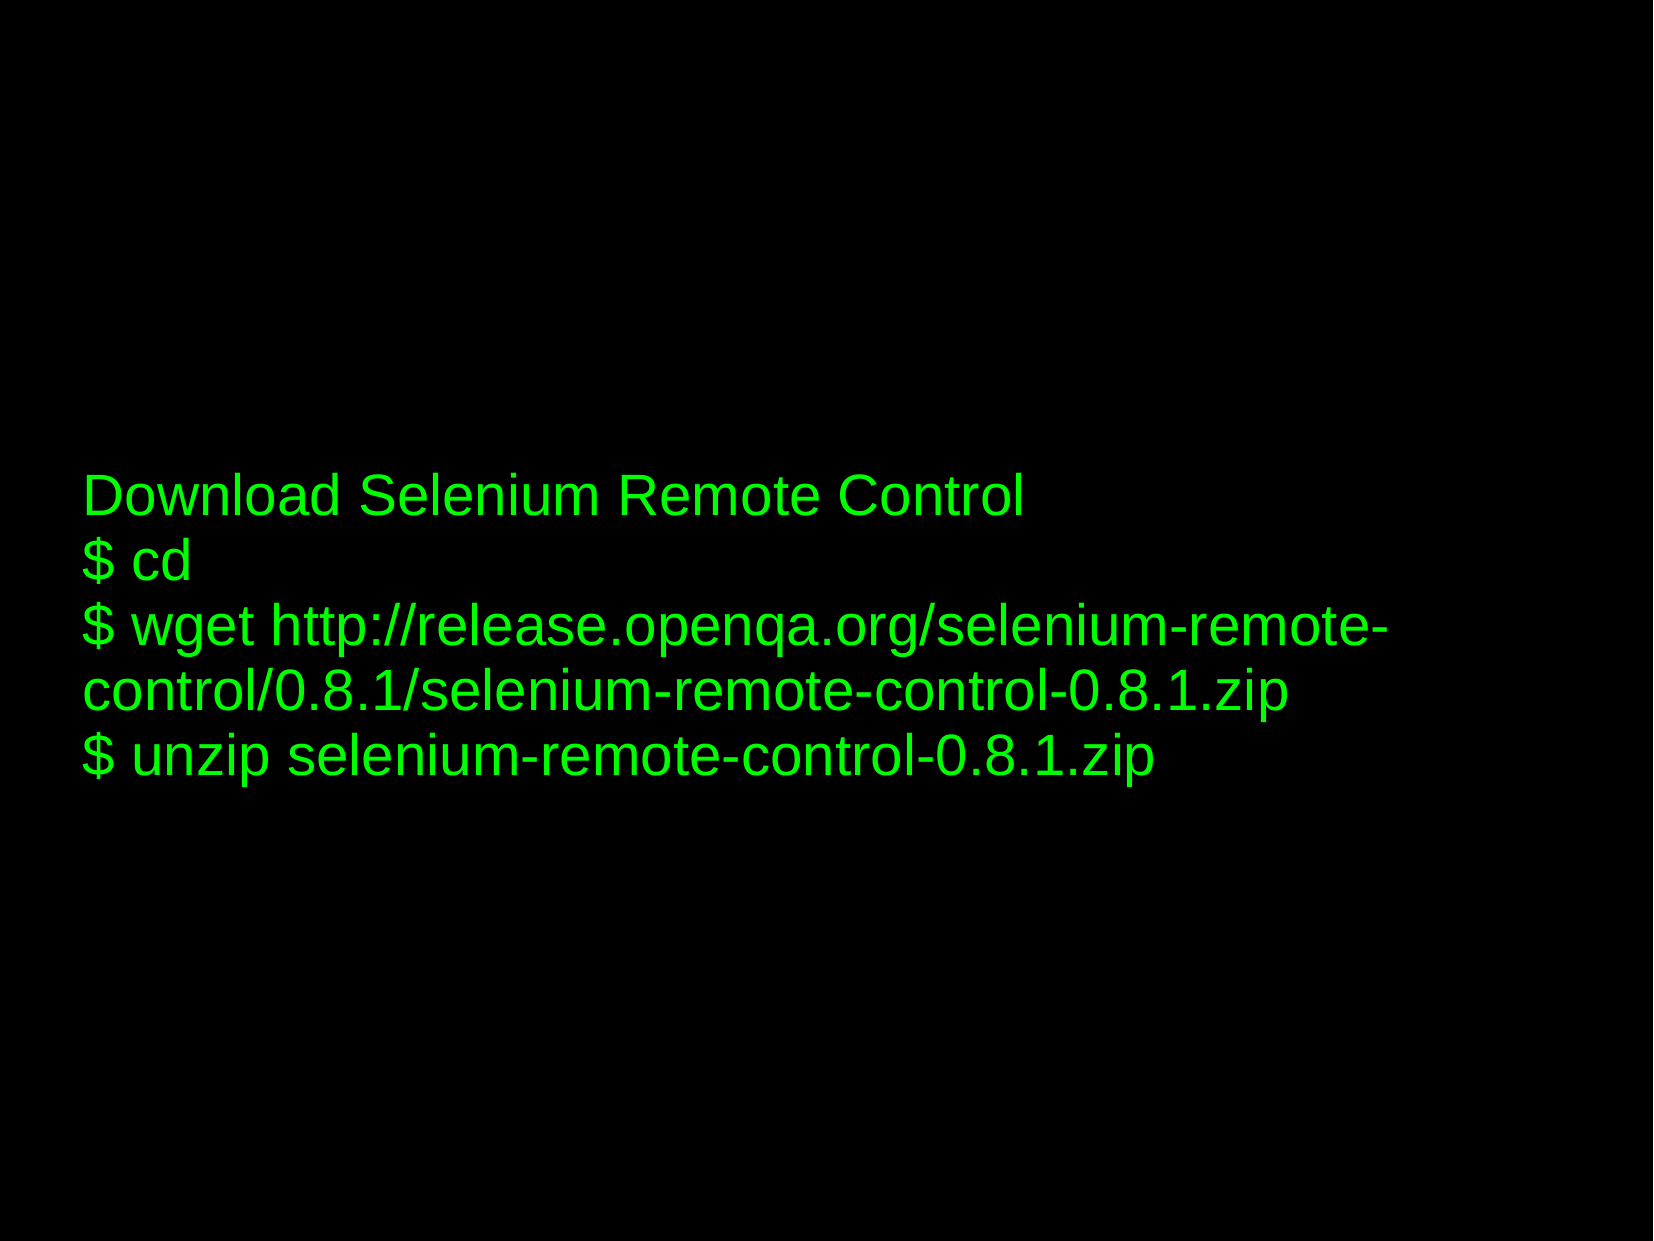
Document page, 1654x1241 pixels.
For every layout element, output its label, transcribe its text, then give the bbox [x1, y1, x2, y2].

title Download Selenium Remote Control $ cd $ wget http://release.openqa.org/selenium-remote-control/0.8.1/selenium-remote-control-0.8.1.zip $ unzip selenium-remote-control-0.8.1.zip [82, 49, 1571, 1201]
